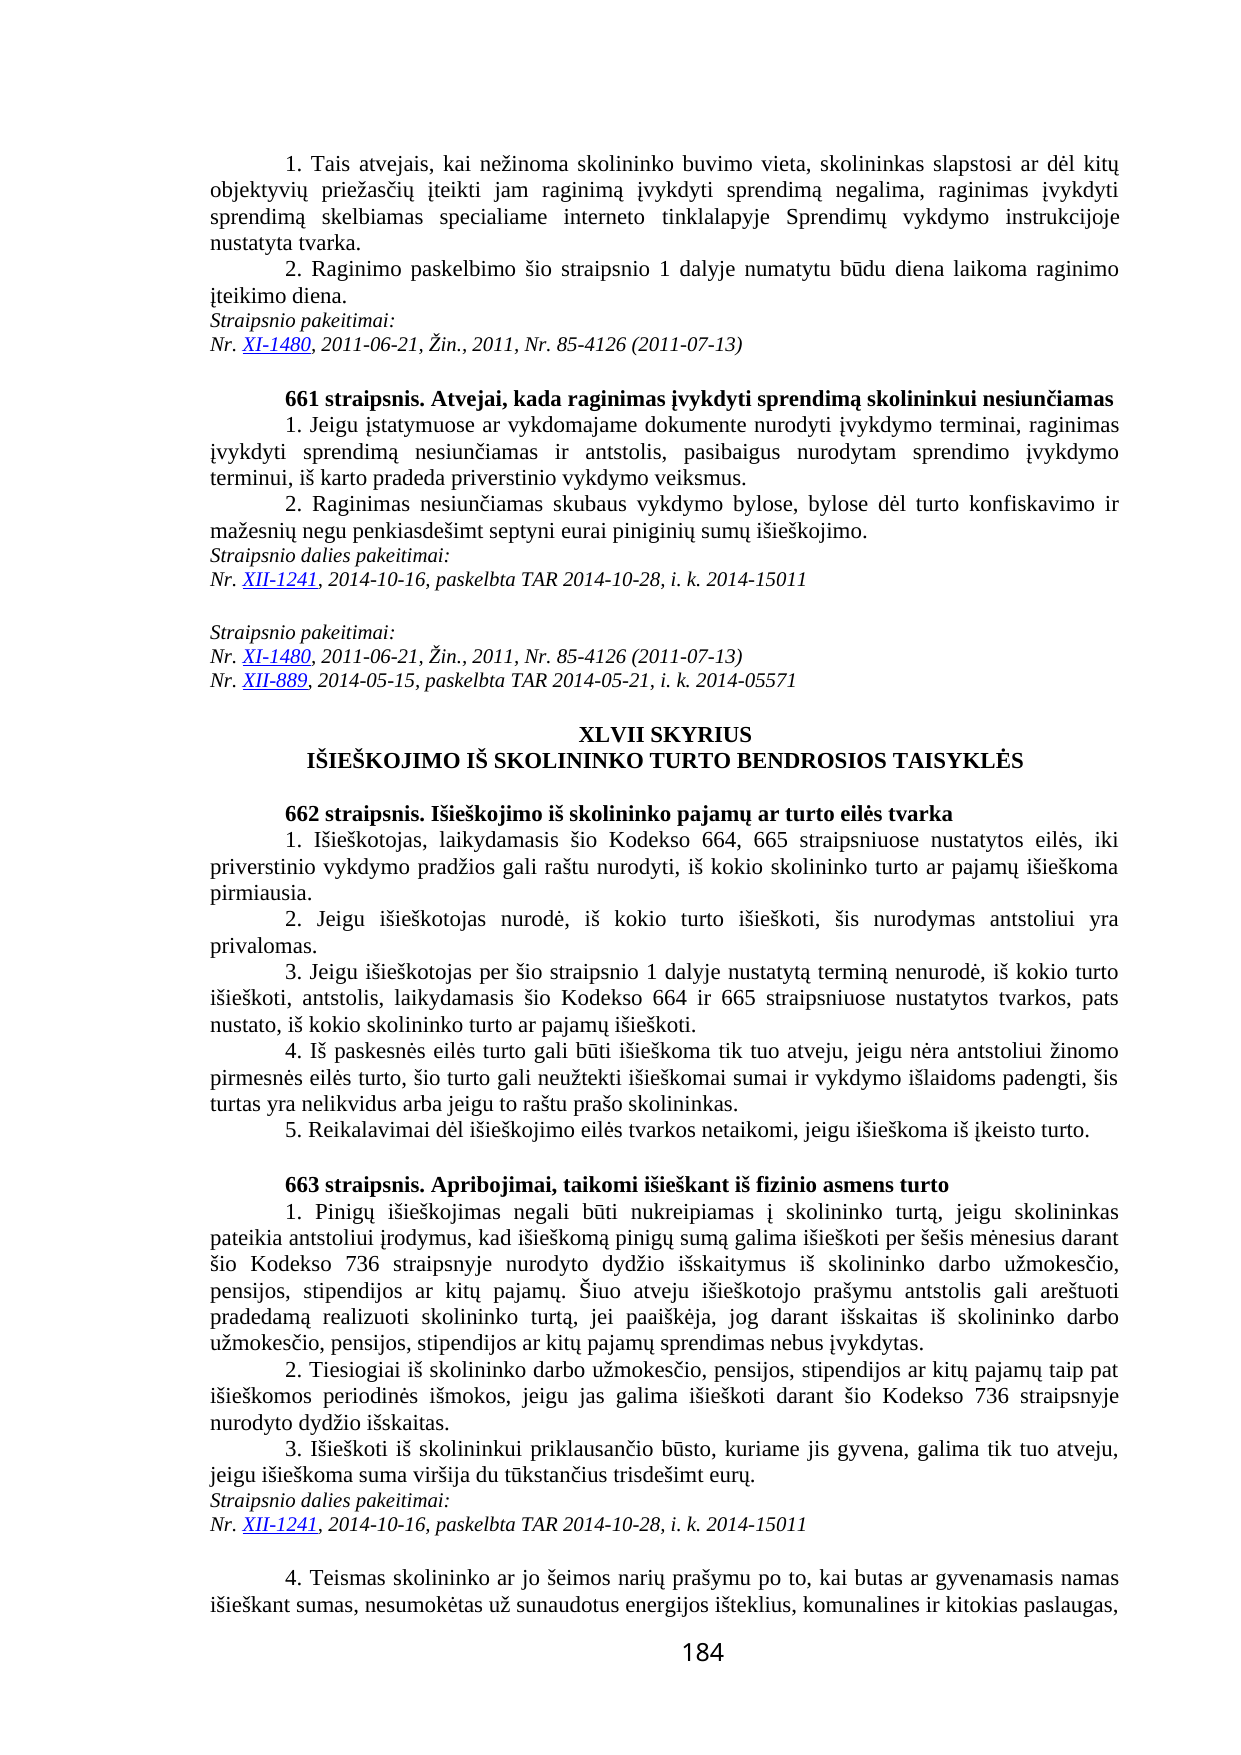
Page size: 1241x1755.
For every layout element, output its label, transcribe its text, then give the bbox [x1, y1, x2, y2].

text 4. Teismas skolininko ar jo šeimos narių prašymu po to, kai butas ar gyvenamasis namas išieškant sumas, nesumokėtas už sunaudotus energijos išteklius, komunalines ir kitokias paslaugas, [210, 1564, 1120, 1617]
text Straipsnio dalies pakeitimai: [210, 543, 1120, 567]
text Nr. XII-1241, 2014-10-16, paskelbta TAR 2014-10-28, i. k. 2014-15011 [210, 1512, 1120, 1536]
text 2. Jeigu išieškotojas nurodė, iš kokio turto išieškoti, šis nurodymas antstoliui yra privalomas. [210, 905, 1120, 958]
text 2. Raginimas nesiunčiamas skubaus vykdymo bylose, bylose dėl turto konfiskavimo ir mažesnių negu penkiasdešimt septyni eurai piniginių sumų išieškojimo. [210, 490, 1120, 543]
text IŠIEŠKOJIMO IŠ SKOLININKO TURTO BENDROSIOS TAISYKLĖS [210, 747, 1120, 774]
text 4. Iš paskesnės eilės turto gali būti išieškoma tik tuo atveju, jeigu nėra antstoliui žinomo pirmesnės eilės turto, šio turto gali neužtekti išieškomai sumai ir vykdymo išlaidoms padengti, šis turtas yra nelikvidus arba jeigu to raštu prašo skolininkas. [210, 1037, 1120, 1116]
text 5. Reikalavimai dėl išieškojimo eilės tvarkos netaikomi, jeigu išieškoma iš įkeisto turto. [210, 1116, 1120, 1143]
text Nr. XII-1241, 2014-10-16, paskelbta TAR 2014-10-28, i. k. 2014-15011 [210, 567, 1120, 591]
text 1. Išieškotojas, laikydamasis šio Kodekso 664, 665 straipsniuose nustatytos eilės, iki priverstinio vykdymo pradžios gali raštu nurodyti, iš kokio skolininko turto ar pajamų išieškoma pirmiausia. [210, 826, 1120, 905]
text 3. Jeigu išieškotojas per šio straipsnio 1 dalyje nustatytą terminą nenurodė, iš kokio turto išieškoti, antstolis, laikydamasis šio Kodekso 664 ir 665 straipsniuose nustatytos tvarkos, pats nustato, iš kokio skolininko turto ar pajamų išieškoti. [210, 958, 1120, 1037]
text Straipsnio dalies pakeitimai: [210, 1488, 1120, 1512]
text Nr. XI-1480, 2011-06-21, Žin., 2011, Nr. 85-4126 (2011-07-13) [210, 332, 1120, 356]
text 2. Tiesiogiai iš skolininko darbo užmokesčio, pensijos, stipendijos ar kitų pajamų taip pat išieškomos periodinės išmokos, jeigu jas galima išieškoti darant šio Kodekso 736 straipsnyje nurodyto dydžio išskaitas. [210, 1356, 1120, 1435]
text 2. Raginimo paskelbimo šio straipsnio 1 dalyje numatytu būdu diena laikoma raginimo įteikimo diena. [210, 255, 1120, 308]
text Straipsnio pakeitimai: [210, 308, 1120, 332]
text Nr. XI-1480, 2011-06-21, Žin., 2011, Nr. 85-4126 (2011-07-13) [210, 644, 1120, 668]
text 1. Pinigų išieškojimas negali būti nukreipiamas į skolininko turtą, jeigu skolininkas pateikia antstoliui įrodymus, kad išieškomą pinigų sumą galima išieškoti per šešis mėnesius darant šio Kodekso 736 straipsnyje nurodyto dydžio išskaitymus iš skolininko darbo užmokesčio, pensijos, stipendijos ar kitų pajamų. Šiuo atveju išieškotojo prašymu antstolis gali areštuoti pradedamą realizuoti skolininko turtą, jei paaiškėja, jog darant išskaitas iš skolininko darbo užmokesčio, pensijos, stipendijos ar kitų pajamų sprendimas nebus įvykdytas. [210, 1198, 1120, 1356]
text Straipsnio pakeitimai: [210, 620, 1120, 644]
text 1. Jeigu įstatymuose ar vykdomajame dokumente nurodyti įvykdymo terminai, raginimas įvykdyti sprendimą nesiunčiamas ir antstolis, pasibaigus nurodytam sprendimo įvykdymo terminui, iš karto pradeda priverstinio vykdymo veiksmus. [210, 411, 1120, 490]
text 662 straipsnis. Išieškojimo iš skolininko pajamų ar turto eilės tvarka [210, 800, 1120, 826]
text XLVII SKYRIUS [210, 721, 1120, 747]
text 3. Išieškoti iš skolininkui priklausančio būsto, kuriame jis gyvena, galima tik tuo atveju, jeigu išieškoma suma viršija du tūkstančius trisdešimt eurų. [210, 1435, 1120, 1488]
text 663 straipsnis. Apribojimai, taikomi išieškant iš fizinio asmens turto [210, 1171, 1120, 1198]
text 661 straipsnis. Atvejai, kada raginimas įvykdyti sprendimą skolininkui nesiunčiamas [285, 385, 1120, 411]
text Nr. XII-889, 2014-05-15, paskelbta TAR 2014-05-21, i. k. 2014-05571 [210, 668, 1120, 692]
text 1. Tais atvejais, kai nežinoma skolininko buvimo vieta, skolininkas slapstosi ar dėl kitų objektyvių priežasčių įteikti jam raginimą įvykdyti sprendimą negalima, raginimas įvykdyti sprendimą skelbiamas specialiame interneto tinklalapyje Sprendimų vykdymo instrukcijoje nustatyta tvarka. [210, 150, 1120, 255]
